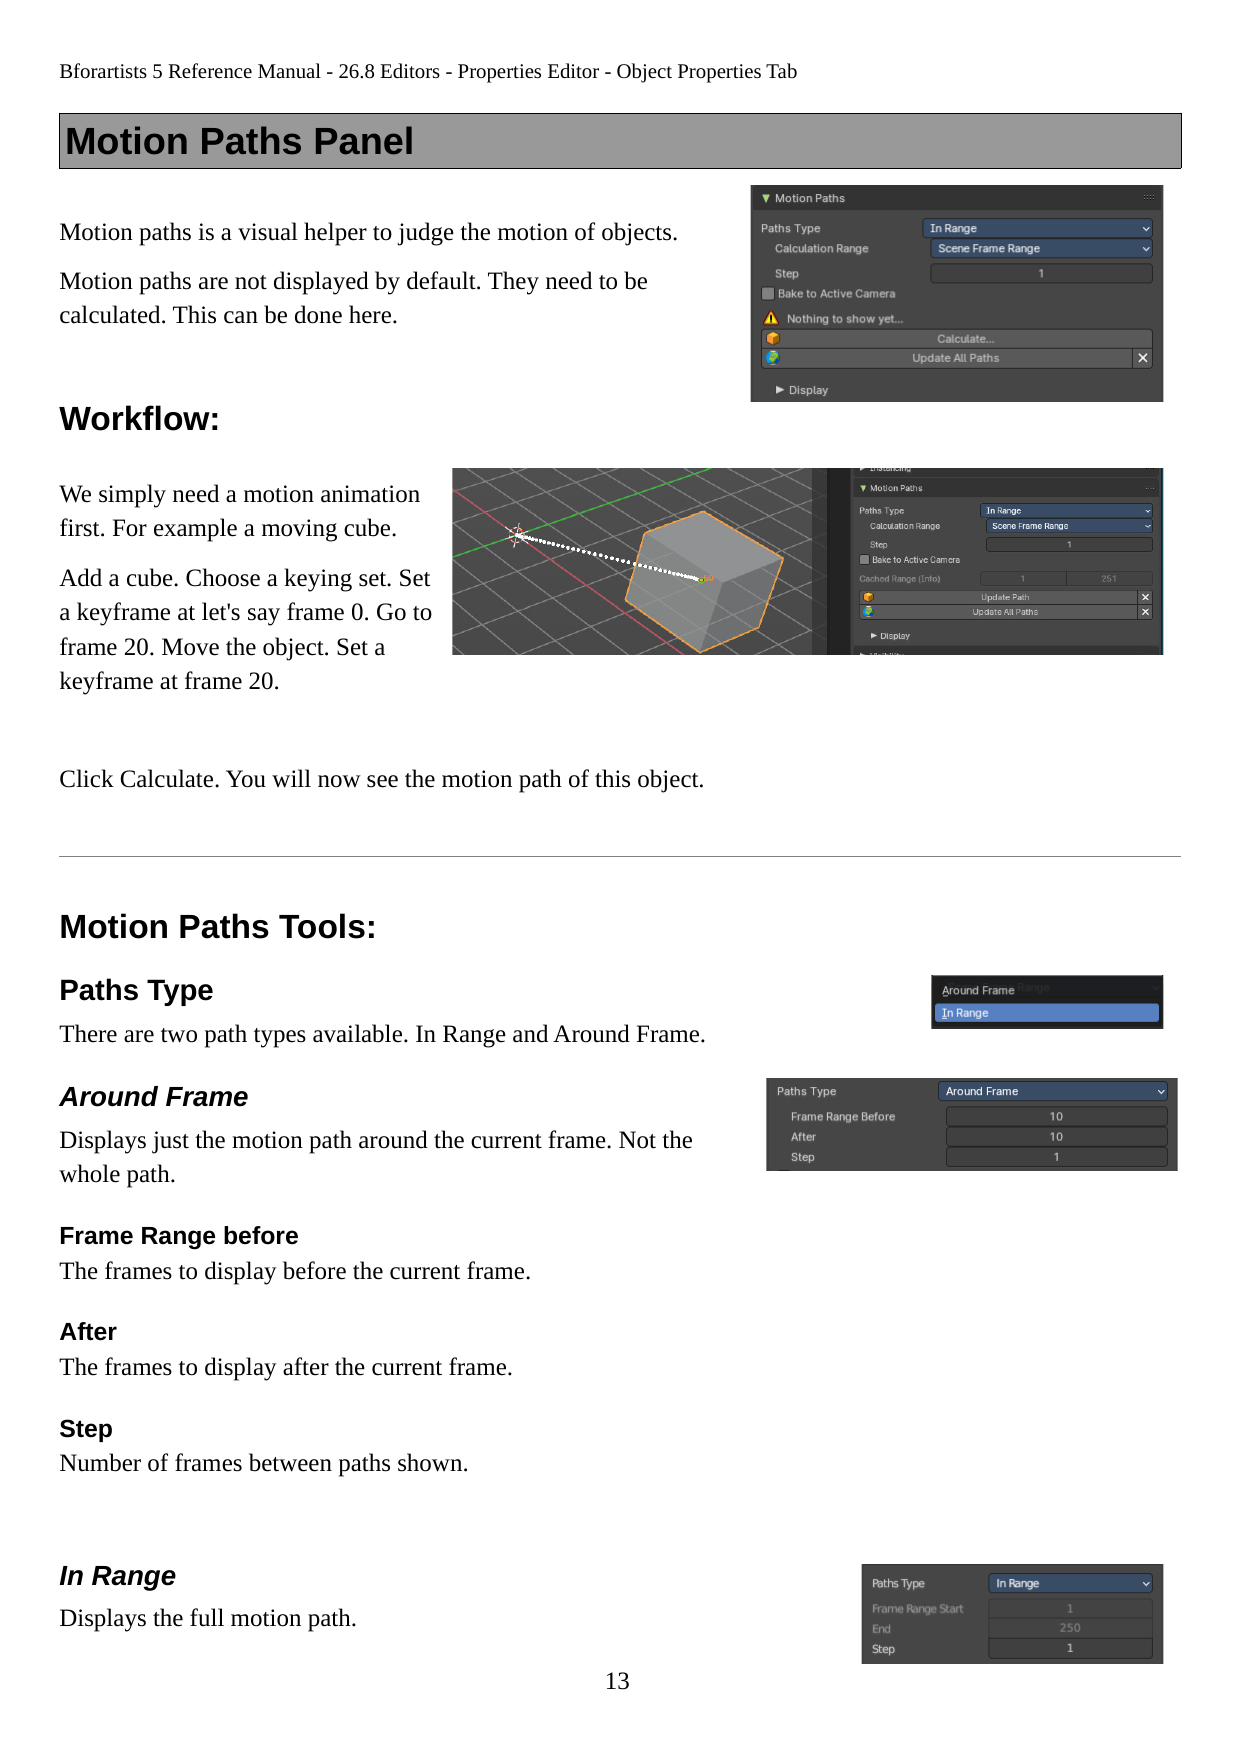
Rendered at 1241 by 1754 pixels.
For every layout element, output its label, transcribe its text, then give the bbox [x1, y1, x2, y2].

subtitle Frame Range before [59, 1221, 1181, 1249]
text Displays the full motion path. [59, 1603, 861, 1632]
text We simply need a motion animation first. For example a moving cube. [59, 479, 452, 542]
picture [452, 468, 1164, 655]
text Motion paths is a visual helper to judge the motion of objects. [59, 217, 750, 246]
picture [766, 1078, 1178, 1171]
text Motion paths are not displayed by default. They need to be calculated. This can be done here. [59, 266, 750, 329]
picture [750, 185, 1164, 402]
subtitle Motion Paths Tools: [59, 907, 1181, 946]
text Click Calculate. You will now see the motion path of this object. [59, 764, 1181, 793]
picture [861, 1564, 1164, 1664]
text The frames to display before the current frame. [59, 1256, 1181, 1284]
subtitle After [59, 1317, 1181, 1346]
text Add a cube. Choose a keying set. Set a keyframe at let's say frame 0. Go to frame 20. Move the object. Set a keyframe at frame 20. [59, 563, 1181, 695]
picture [931, 975, 1164, 1029]
table_header Motion Paths Panel [60, 114, 1181, 168]
text The frames to display after the current frame. [59, 1352, 1181, 1381]
subtitle Step [59, 1414, 1181, 1442]
subtitle Around Frame [59, 1081, 766, 1112]
text There are two path types available. In Range and Around Frame. [59, 1019, 1181, 1048]
subtitle Workflow: [59, 399, 1181, 438]
text Displays just the motion path around the current frame. Not the whole path. [59, 1125, 1181, 1188]
subtitle Paths Type [59, 973, 1181, 1006]
text Number of frames between paths shown. [59, 1448, 1181, 1477]
subtitle In Range [59, 1559, 1181, 1591]
